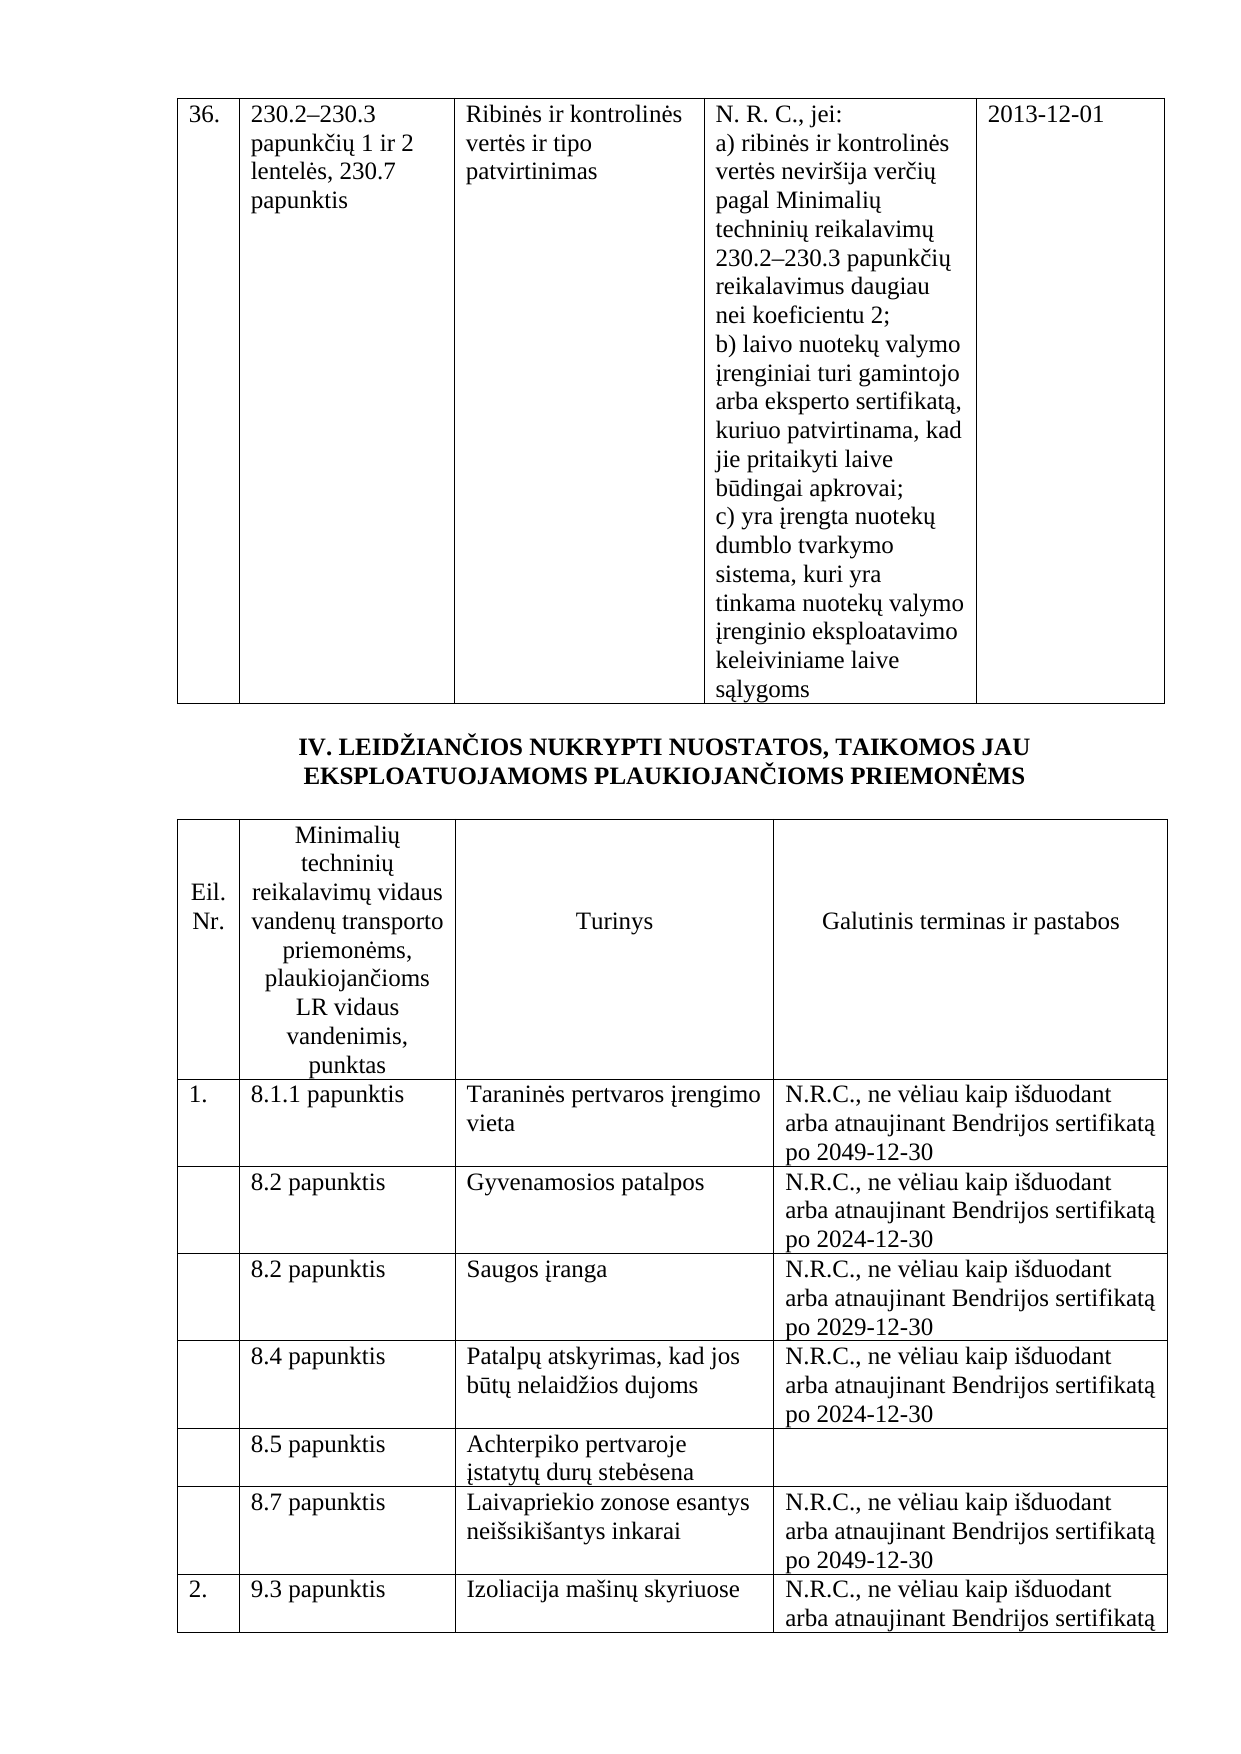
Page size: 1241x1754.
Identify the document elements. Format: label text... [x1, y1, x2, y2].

table_cell 8.2 papunktis [240, 1167, 455, 1253]
text IV. LEIDŽIANČIOS NUKRYPTI NUOSTATOS, TAIKOMOS JAU EKSPLOATUOJAMOMS PLAUKIOJANČIOMS PRIEMONĖMS [177, 732, 1152, 790]
table_cell 36. [178, 99, 239, 703]
table_header Turinys [456, 820, 773, 1078]
table_cell [774, 1429, 1167, 1486]
table_header Minimalių techninių reikalavimų vidaus vandenų transporto priemonėms, plaukiojančioms LR vidaus vandenimis, punktas [240, 820, 455, 1078]
table_cell 8.7 papunktis [240, 1487, 455, 1573]
table_cell [178, 1341, 239, 1428]
table_cell N.R.C., ne vėliau kaip išduodant arba atnaujinant Bendrijos sertifikatą po 2024-12-30 [774, 1167, 1167, 1253]
table_cell Gyvenamosios patalpos [456, 1167, 773, 1253]
table_cell 2. [178, 1575, 239, 1632]
table_cell Patalpų atskyrimas, kad jos būtų nelaidžios dujoms [456, 1341, 773, 1428]
table_cell Izoliacija mašinų skyriuose [456, 1575, 773, 1632]
table_cell N.R.C., ne vėliau kaip išduodant arba atnaujinant Bendrijos sertifikatą po 2049-12-30 [774, 1487, 1167, 1573]
table_cell 8.5 papunktis [240, 1429, 455, 1486]
table_cell 8.4 papunktis [240, 1341, 455, 1428]
table_cell 230.2–230.3 papunkčių 1 ir 2 lentelės, 230.7 papunktis [240, 99, 454, 703]
table_cell 8.1.1 papunktis [240, 1080, 455, 1166]
table_cell N.R.C., ne vėliau kaip išduodant arba atnaujinant Bendrijos sertifikatą po 2029-12-30 [774, 1254, 1167, 1340]
table_cell Saugos įranga [456, 1254, 773, 1340]
table_cell Ribinės ir kontrolinės vertės ir tipo patvirtinimas [455, 99, 704, 703]
table_header Galutinis terminas ir pastabos [774, 820, 1167, 1078]
table_cell N. R. C., jei: a) ribinės ir kontrolinės vertės neviršija verčių pagal Minimalių techninių reikalavimų 230.2–230.3 papunkčių reikalavimus daugiau nei koeficientu 2; b) laivo nuotekų valymo įrenginiai turi gamintojo arba eksperto sertifikatą, kuriuo patvirtinama, kad jie pritaikyti laive būdingai apkrovai; c) yra įrengta nuotekų dumblo tvarkymo sistema, kuri yra tinkama nuotekų valymo įrenginio eksploatavimo keleiviniame laive sąlygoms [705, 99, 976, 703]
table_cell Achterpiko pertvaroje įstatytų durų stebėsena [456, 1429, 773, 1486]
table_header Eil. Nr. [178, 820, 239, 1078]
table_cell [178, 1429, 239, 1486]
table_cell N.R.C., ne vėliau kaip išduodant arba atnaujinant Bendrijos sertifikatą [774, 1575, 1167, 1632]
table_cell Taraninės pertvaros įrengimo vieta [456, 1080, 773, 1166]
table_cell N.R.C., ne vėliau kaip išduodant arba atnaujinant Bendrijos sertifikatą po 2024-12-30 [774, 1341, 1167, 1428]
table_cell [178, 1167, 239, 1253]
table_cell 8.2 papunktis [240, 1254, 455, 1340]
table_cell Laivapriekio zonose esantys neišsikišantys inkarai [456, 1487, 773, 1573]
table_cell 1. [178, 1080, 239, 1166]
table_cell [178, 1254, 239, 1340]
table_cell 9.3 papunktis [240, 1575, 455, 1632]
table_cell N.R.C., ne vėliau kaip išduodant arba atnaujinant Bendrijos sertifikatą po 2049-12-30 [774, 1080, 1167, 1166]
table_cell 2013-12-01 [977, 99, 1164, 703]
table_cell [178, 1487, 239, 1573]
